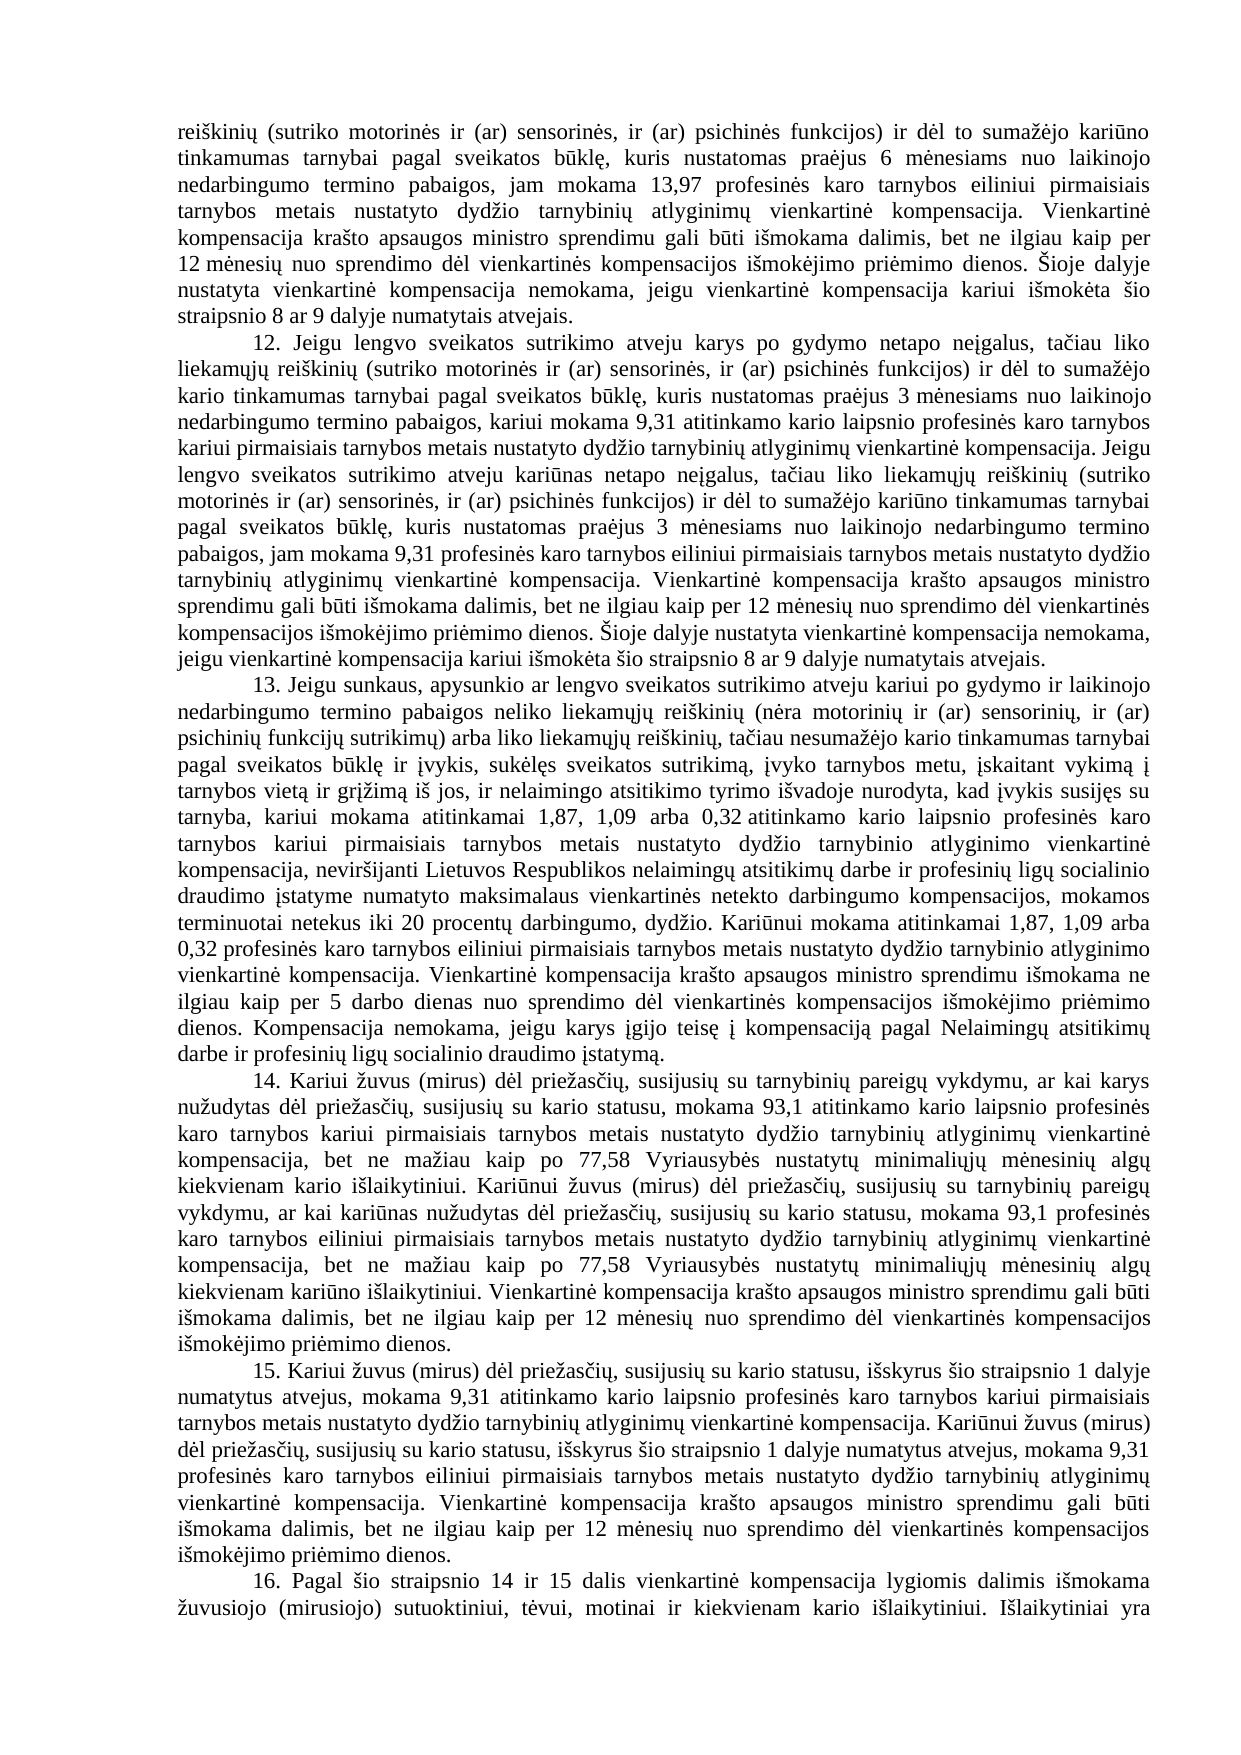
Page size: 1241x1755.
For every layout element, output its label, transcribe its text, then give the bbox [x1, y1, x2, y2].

text reiškinių (sutriko motorinės ir (ar) sensorinės, ir (ar) psichinės funkcijos) ir dėl to sumažėjo kariūno tinkamumas tarnybai pagal sveikatos būklę, kuris nustatomas praėjus 6 mėnesiams nuo laikinojo nedarbingumo termino pabaigos, jam mokama 13,97 profesinės karo tarnybos eiliniui pirmaisiais tarnybos metais nustatyto dydžio tarnybinių atlyginimų vienkartinė kompensacija. Vienkartinė kompensacija krašto apsaugos ministro sprendimu gali būti išmokama dalimis, bet ne ilgiau kaip per 12 mėnesių nuo sprendimo dėl vienkartinės kompensacijos išmokėjimo priėmimo dienos. Šioje dalyje nustatyta vienkartinė kompensacija nemokama, jeigu vienkartinė kompensacija kariui išmokėta šio straipsnio 8 ar 9 dalyje numatytais atvejais. [177, 118, 1152, 329]
text 14. Kariui žuvus (mirus) dėl priežasčių, susijusių su tarnybinių pareigų vykdymu, ar kai karys nužudytas dėl priežasčių, susijusių su kario statusu, mokama 93,1 atitinkamo kario laipsnio profesinės karo tarnybos kariui pirmaisiais tarnybos metais nustatyto dydžio tarnybinių atlyginimų vienkartinė kompensacija, bet ne mažiau kaip po 77,58 Vyriausybės nustatytų minimaliųjų mėnesinių algų kiekvienam kario išlaikytiniui. Kariūnui žuvus (mirus) dėl priežasčių, susijusių su tarnybinių pareigų vykdymu, ar kai kariūnas nužudytas dėl priežasčių, susijusių su kario statusu, mokama 93,1 profesinės karo tarnybos eiliniui pirmaisiais tarnybos metais nustatyto dydžio tarnybinių atlyginimų vienkartinė kompensacija, bet ne mažiau kaip po 77,58 Vyriausybės nustatytų minimaliųjų mėnesinių algų kiekvienam kariūno išlaikytiniui. Vienkartinė kompensacija krašto apsaugos ministro sprendimu gali būti išmokama dalimis, bet ne ilgiau kaip per 12 mėnesių nuo sprendimo dėl vienkartinės kompensacijos išmokėjimo priėmimo dienos. [177, 1067, 1152, 1357]
text 16. Pagal šio straipsnio 14 ir 15 dalis vienkartinė kompensacija lygiomis dalimis išmokama žuvusiojo (mirusiojo) sutuoktiniui, tėvui, motinai ir kiekvienam kario išlaikytiniui. Išlaikytiniai yra [177, 1568, 1152, 1620]
text 15. Kariui žuvus (mirus) dėl priežasčių, susijusių su kario statusu, išskyrus šio straipsnio 1 dalyje numatytus atvejus, mokama 9,31 atitinkamo kario laipsnio profesinės karo tarnybos kariui pirmaisiais tarnybos metais nustatyto dydžio tarnybinių atlyginimų vienkartinė kompensacija. Kariūnui žuvus (mirus) dėl priežasčių, susijusių su kario statusu, išskyrus šio straipsnio 1 dalyje numatytus atvejus, mokama 9,31 profesinės karo tarnybos eiliniui pirmaisiais tarnybos metais nustatyto dydžio tarnybinių atlyginimų vienkartinė kompensacija. Vienkartinė kompensacija krašto apsaugos ministro sprendimu gali būti išmokama dalimis, bet ne ilgiau kaip per 12 mėnesių nuo sprendimo dėl vienkartinės kompensacijos išmokėjimo priėmimo dienos. [177, 1357, 1152, 1568]
text 12. Jeigu lengvo sveikatos sutrikimo atveju karys po gydymo netapo neįgalus, tačiau liko liekamųjų reiškinių (sutriko motorinės ir (ar) sensorinės, ir (ar) psichinės funkcijos) ir dėl to sumažėjo kario tinkamumas tarnybai pagal sveikatos būklę, kuris nustatomas praėjus 3 mėnesiams nuo laikinojo nedarbingumo termino pabaigos, kariui mokama 9,31 atitinkamo kario laipsnio profesinės karo tarnybos kariui pirmaisiais tarnybos metais nustatyto dydžio tarnybinių atlyginimų vienkartinė kompensacija. Jeigu lengvo sveikatos sutrikimo atveju kariūnas netapo neįgalus, tačiau liko liekamųjų reiškinių (sutriko motorinės ir (ar) sensorinės, ir (ar) psichinės funkcijos) ir dėl to sumažėjo kariūno tinkamumas tarnybai pagal sveikatos būklę, kuris nustatomas praėjus 3 mėnesiams nuo laikinojo nedarbingumo termino pabaigos, jam mokama 9,31 profesinės karo tarnybos eiliniui pirmaisiais tarnybos metais nustatyto dydžio tarnybinių atlyginimų vienkartinė kompensacija. Vienkartinė kompensacija krašto apsaugos ministro sprendimu gali būti išmokama dalimis, bet ne ilgiau kaip per 12 mėnesių nuo sprendimo dėl vienkartinės kompensacijos išmokėjimo priėmimo dienos. Šioje dalyje nustatyta vienkartinė kompensacija nemokama, jeigu vienkartinė kompensacija kariui išmokėta šio straipsnio 8 ar 9 dalyje numatytais atvejais. [177, 329, 1152, 672]
text 13. Jeigu sunkaus, apysunkio ar lengvo sveikatos sutrikimo atveju kariui po gydymo ir laikinojo nedarbingumo termino pabaigos neliko liekamųjų reiškinių (nėra motorinių ir (ar) sensorinių, ir (ar) psichinių funkcijų sutrikimų) arba liko liekamųjų reiškinių, tačiau nesumažėjo kario tinkamumas tarnybai pagal sveikatos būklę ir įvykis, sukėlęs sveikatos sutrikimą, įvyko tarnybos metu, įskaitant vykimą į tarnybos vietą ir grįžimą iš jos, ir nelaimingo atsitikimo tyrimo išvadoje nurodyta, kad įvykis susijęs su tarnyba, kariui mokama atitinkamai 1,87, 1,09 arba 0,32 atitinkamo kario laipsnio profesinės karo tarnybos kariui pirmaisiais tarnybos metais nustatyto dydžio tarnybinio atlyginimo vienkartinė kompensacija, neviršijanti Lietuvos Respublikos nelaimingų atsitikimų darbe ir profesinių ligų socialinio draudimo įstatyme numatyto maksimalaus vienkartinės netekto darbingumo kompensacijos, mokamos terminuotai netekus iki 20 procentų darbingumo, dydžio. Kariūnui mokama atitinkamai 1,87, 1,09 arba 0,32 profesinės karo tarnybos eiliniui pirmaisiais tarnybos metais nustatyto dydžio tarnybinio atlyginimo vienkartinė kompensacija. Vienkartinė kompensacija krašto apsaugos ministro sprendimu išmokama ne ilgiau kaip per 5 darbo dienas nuo sprendimo dėl vienkartinės kompensacijos išmokėjimo priėmimo dienos. Kompensacija nemokama, jeigu karys įgijo teisę į kompensaciją pagal Nelaimingų atsitikimų darbe ir profesinių ligų socialinio draudimo įstatymą. [177, 672, 1152, 1067]
